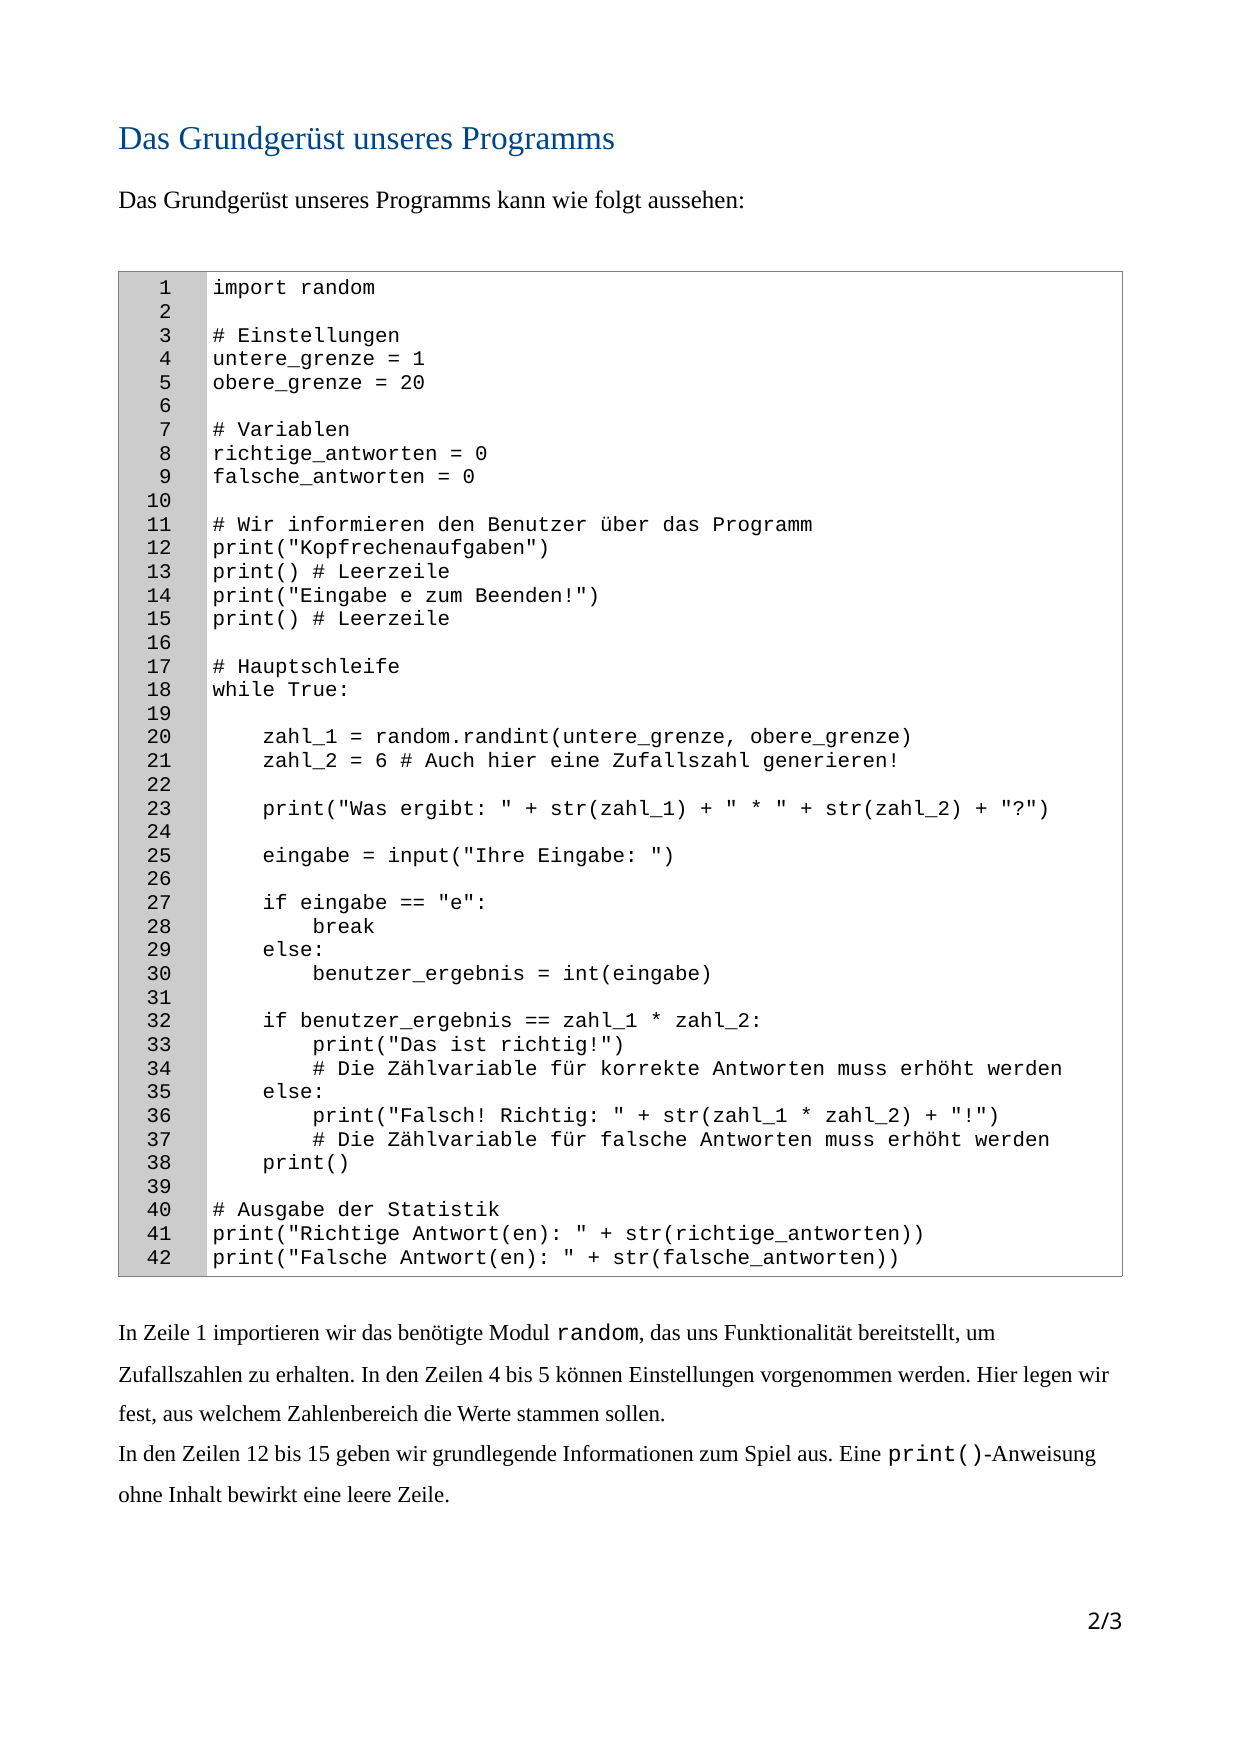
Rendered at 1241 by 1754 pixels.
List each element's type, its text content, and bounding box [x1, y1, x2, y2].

text In den Zeilen 12 bis 15 geben wir grundlegende Informationen zum Spiel aus. Eine print()-Anweisung ohne Inhalt bewirkt eine leere Zeile. [118, 1440, 1122, 1507]
table_header 01 02 03 04 05 06 07 08 09 10 11 12 13 14 15 16 17 18 19 20 21 22 23 24 25 26 27 28 29 30 31 32 33 34 35 36 37 38 39 40 41 42 [119, 272, 177, 1276]
text Das Grundgerüst unseres Programms kann wie folgt aussehen: [118, 185, 1122, 214]
text In Zeile 1 importieren wir das benötigte Modul random, das uns Funktionalität bereitstellt, um Zufallszahlen zu erhalten. In den Zeilen 4 bis 5 können Einstellungen vorgenommen werden. Hier legen wir fest, aus welchem Zahlenbereich die Werte stammen sollen. [118, 1319, 1122, 1427]
text Das Grundgerüst unseres Programms [118, 118, 1122, 156]
table_header import random # Einstellungen untere_grenze = 1 obere_grenze = 20 # Variablen richtige_antworten = 0 falsche_antworten = 0 # Wir informieren den Benutzer über das Programm print("Kopfrechenaufgaben") print() # Leerzeile print("Eingabe e zum Beenden!") print() # Leerzeile # Hauptschleife while True: zahl_1 = random.randint(untere_grenze, obere_grenze) zahl_2 = 6 # Auch hier eine Zufallszahl generieren! print("Was ergibt: " + str(zahl_1) + " * " + str(zahl_2) + "?") eingabe = input("Ihre Eingabe: ") if eingabe == "e": break else: benutzer_ergebnis = int(eingabe) if benutzer_ergebnis == zahl_1 * zahl_2: print("Das ist richtig!") # Die Zählvariable für korrekte Antworten muss erhöht werden else: print("Falsch! Richtig: " + str(zahl_1 * zahl_2) + "!") # Die Zählvariable für falsche Antworten muss erhöht werden print() # Ausgabe der Statistik print("Richtige Antwort(en): " + str(richtige_antworten)) print("Falsche Antwort(en): " + str(falsche_antworten)) [207, 272, 1122, 1276]
table_header [177, 272, 207, 1276]
